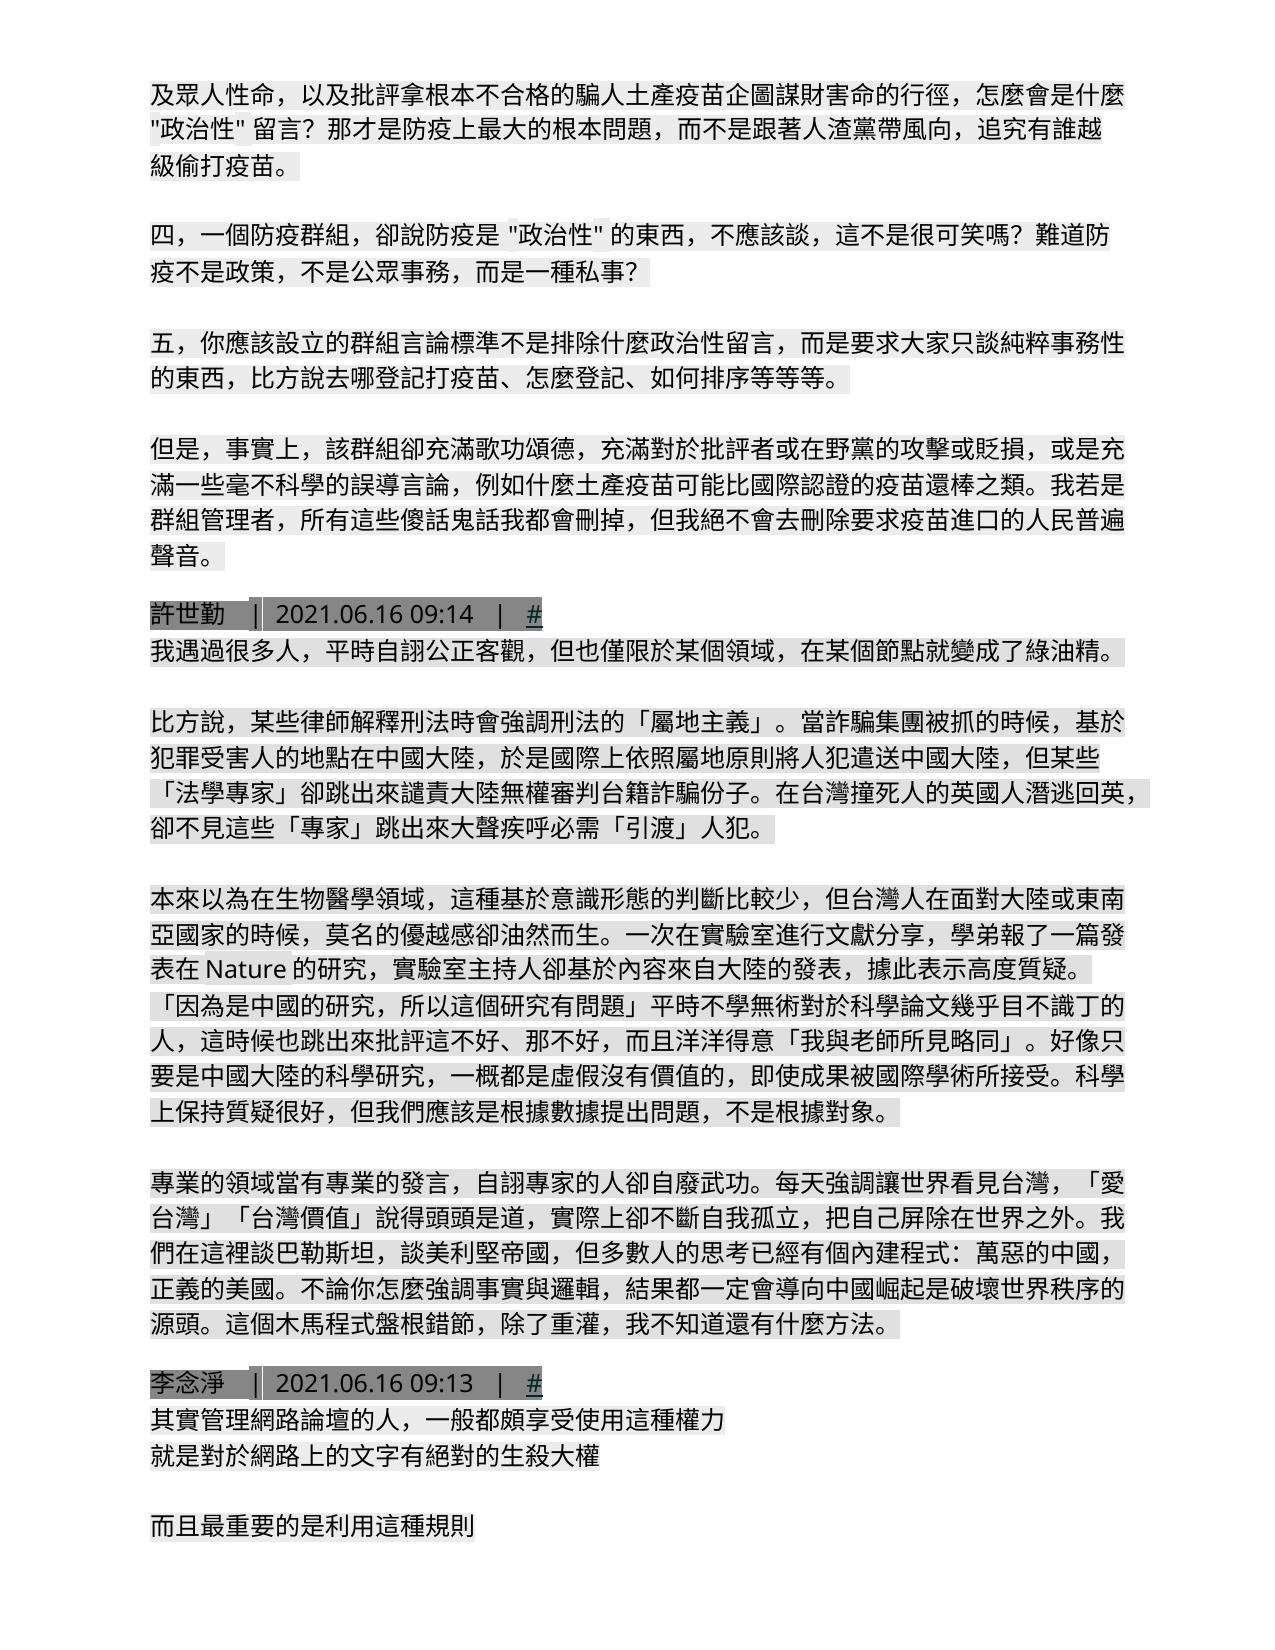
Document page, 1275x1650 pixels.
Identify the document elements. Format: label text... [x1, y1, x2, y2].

text 我遇過很多人，平時自詡公正客觀，但也僅限於某個領域，在某個節點就變成了綠油精。 比方說，某些律師解釋刑法時會強調刑法的「屬地主義」。當詐騙集團被抓的時候，基於犯罪受害人的地點在中國大陸，於是國際上依照屬地原則將人犯遣送中國大陸，但某些「法學專家」卻跳出來譴責大陸無權審判台籍詐騙份子。在台灣撞死人的英國人潛逃回英，卻不見這些「專家」跳出來大聲疾呼必需「引渡」人犯。 本來以為在生物醫學領域，這種基於意識形態的判斷比較少，但台灣人在面對大陸或東南亞國家的時候，莫名的優越感卻油然而生。一次在實驗室進行文獻分享，學弟報了一篇發表在Nature的研究，實驗室主持人卻基於內容來自大陸的發表，據此表示高度質疑。「因為是中國的研究，所以這個研究有問題」平時不學無術對於科學論文幾乎目不識丁的人，這時候也跳出來批評這不好、那不好，而且洋洋得意「我與老師所見略同」。好像只要是中國大陸的科學研究，一概都是虛假沒有價值的，即使成果被國際學術所接受。科學上保持質疑很好，但我們應該是根據數據提出問題，不是根據對象。 專業的領域當有專業的發言，自詡專家的人卻自廢武功。每天強調讓世界看見台灣，「愛台灣」「台灣價值」說得頭頭是道，實際上卻不斷自我孤立，把自己屏除在世界之外。我們在這裡談巴勒斯坦，談美利堅帝國，但多數人的思考已經有個內建程式：萬惡的中國，正義的美國。不論你怎麼強調事實與邏輯，結果都一定會導向中國崛起是破壞世界秩序的源頭。這個木馬程式盤根錯節，除了重灌，我不知道還有什麼方法。 [150, 631, 1125, 1339]
text 李念淨 | 2021.06.16 09:13 | # [150, 1364, 1125, 1400]
text 及眾人性命，以及批評拿根本不合格的騙人土產疫苗企圖謀財害命的行徑，怎麼會是什麼 "政治性" 留言？那才是防疫上最大的根本問題，而不是跟著人渣黨帶風向，追究有誰越級偷打疫苗。 四，一個防疫群組，卻說防疫是 "政治性" 的東西，不應該談，這不是很可笑嗎？難道防疫不是政策，不是公眾事務，而是一種私事？ 五，你應該設立的群組言論標準不是排除什麼政治性留言，而是要求大家只談純粹事務性的東西，比方說去哪登記打疫苗、怎麼登記、如何排序等等等。 但是，事實上，該群組卻充滿歌功頌德，充滿對於批評者或在野黨的攻擊或貶損，或是充滿一些毫不科學的誤導言論，例如什麼土產疫苗可能比國際認證的疫苗還棒之類。我若是群組管理者，所有這些傻話鬼話我都會刪掉，但我絕不會去刪除要求疫苗進口的人民普遍聲音。 [150, 75, 1125, 571]
text 許世勤 | 2021.06.16 09:14 | # [150, 596, 1125, 631]
text 其實管理網路論壇的人，一般都頗享受使用這種權力 就是對於網路上的文字有絕對的生殺大權 而且最重要的是利用這種規則 [150, 1400, 1125, 1542]
